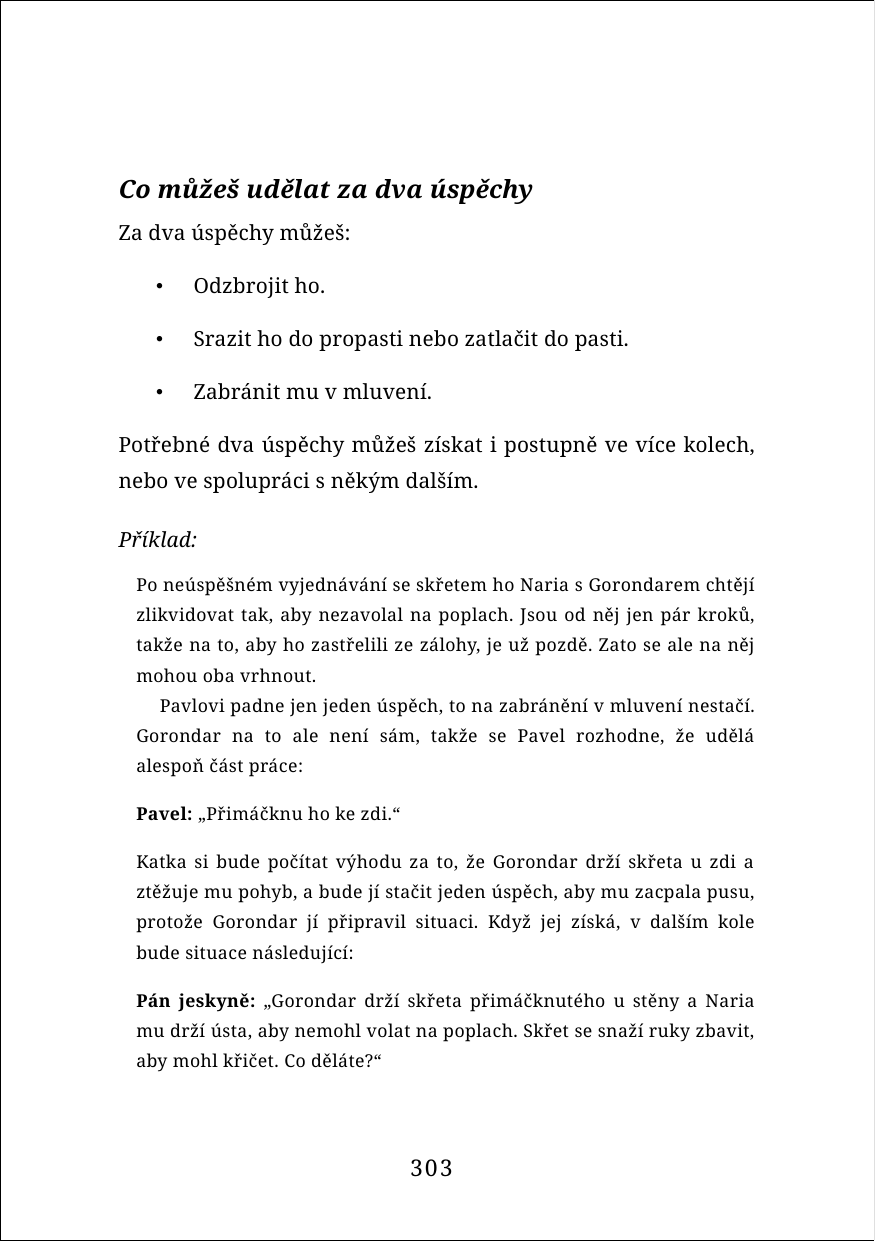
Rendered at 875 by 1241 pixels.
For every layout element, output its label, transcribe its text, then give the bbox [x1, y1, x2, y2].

text Potřebné dva úspěchy můžeš získat i postupně ve více kolech, nebo ve spolupráci s někým dalším. [118, 431, 756, 494]
list Zabránit mu v mluvení. [156, 377, 756, 406]
subtitle Co můžeš udělat za dva úspěchy [118, 172, 756, 206]
text Příklad: [118, 525, 756, 554]
text Pavel: „Přimáčknu ho ke zdi.“ [136, 802, 756, 826]
text Pán jeskyně: „Gorondar drží skřeta přimáčknutého u stěny a Naria mu drží ústa, aby nemohl volat na poplach. Skřet se snaží ruky zbavit, aby mohl křičet. Co děláte?“ [136, 988, 756, 1073]
text Katka si bude počítat výhodu za to, že Gorondar drží skřeta u zdi a ztěžuje mu pohyb, a bude jí stačit jeden úspěch, aby mu zacpala pusu, protože Gorondar jí připravil situaci. Když jej získá, v dalším kole bude situace následující: [136, 849, 756, 964]
list Odzbrojit ho. [156, 271, 756, 299]
text Za dva úspěchy můžeš: [118, 218, 756, 246]
list Srazit ho do propasti nebo zatlačit do pasti. [156, 324, 756, 352]
text Po neúspěšném vyjednávání se skřetem ho Naria s Gorondarem chtějí zlikvidovat tak, aby nezavolal na poplach. Jsou od něj jen pár kroků, takže na to, aby ho zastřelili ze zálohy, je už pozdě. Zato se ale na něj mohou oba vrhnout. Pavlovi padne jen jeden úspěch, to na zabránění v mluvení nestačí. Gorondar na to ale není sám, takže se Pavel rozhodne, že udělá alespoň část práce: [136, 572, 756, 778]
